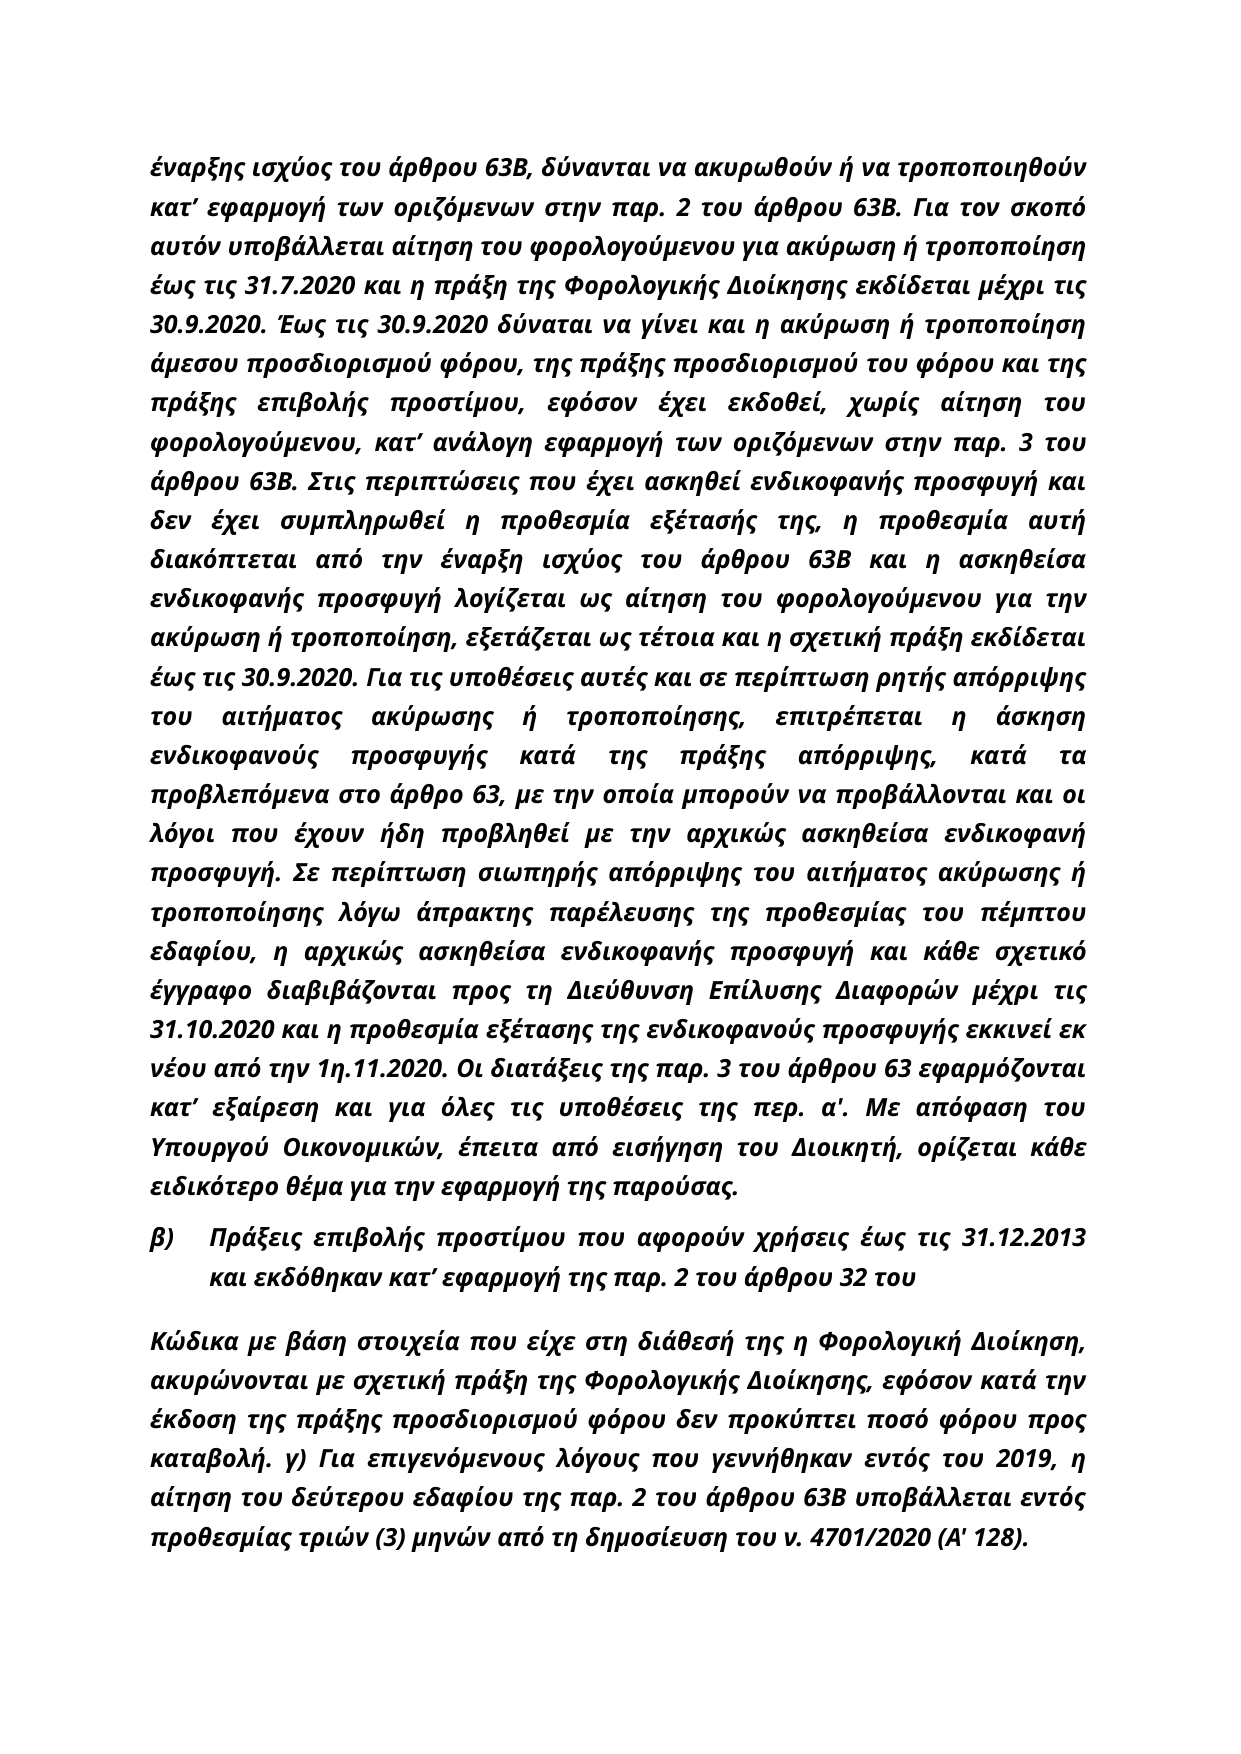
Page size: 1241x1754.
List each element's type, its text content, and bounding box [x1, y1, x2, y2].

text Κώδικα με βάση στοιχεία που είχε στη διάθεσή της η Φορολογική Διοίκηση, ακυρώνονται με σχετική πράξη της Φορολογικής Διοίκησης, εφόσον κατά την έκδοση της πράξης προσδιορισμού φόρου δεν προκύπτει ποσό φόρου προς καταβολή. γ) Για επιγενόμενους λόγους που γεννήθηκαν εντός του 2019, η αίτηση του δεύτερου εδαφίου της παρ. 2 του άρθρου 63Β υποβάλλεται εντός προθεσμίας τριών (3) μηνών από τη δημοσίευση του ν. 4701/2020 (Α' 128). [150, 1323, 1090, 1553]
list β) Πράξεις επιβολής προστίμου που αφορούν χρήσεις έως τις 31.12.2013 και εκδόθηκαν κατ’ εφαρμογή της παρ. 2 του άρθρου 32 του [150, 1220, 1090, 1293]
text έναρξης ισχύος του άρθρου 63Β, δύνανται να ακυρωθούν ή να τροποποιηθούν κατ’ εφαρμογή των οριζόμενων στην παρ. 2 του άρθρου 63Β. Για τον σκοπό αυτόν υποβάλλεται αίτηση του φορολογούμενου για ακύρωση ή τροποποίηση έως τις 31.7.2020 και η πράξη της Φορολογικής Διοίκησης εκδίδεται μέχρι τις 30.9.2020. Έως τις 30.9.2020 δύναται να γίνει και η ακύρωση ή τροποποίηση άμεσου προσδιορισμού φόρου, της πράξης προσδιορισμού του φόρου και της πράξης επιβολής προστίμου, εφόσον έχει εκδοθεί, χωρίς αίτηση του φορολογούμενου, κατ’ ανάλογη εφαρμογή των οριζόμενων στην παρ. 3 του άρθρου 63Β. Στις περιπτώσεις που έχει ασκηθεί ενδικοφανής προσφυγή και δεν έχει συμπληρωθεί η προθεσμία εξέτασής της, η προθεσμία αυτή διακόπτεται από την έναρξη ισχύος του άρθρου 63Β και η ασκηθείσα ενδικοφανής προσφυγή λογίζεται ως αίτηση του φορολογούμενου για την ακύρωση ή τροποποίηση, εξετάζεται ως τέτοια και η σχετική πράξη εκδίδεται έως τις 30.9.2020. Για τις υποθέσεις αυτές και σε περίπτωση ρητής απόρριψης του αιτήματος ακύρωσης ή τροποποίησης, επιτρέπεται η άσκηση ενδικοφανούς προσφυγής κατά της πράξης απόρριψης, κατά τα προβλεπόμενα στο άρθρο 63, με την οποία μπορούν να προβάλλονται και οι λόγοι που έχουν ήδη προβληθεί με την αρχικώς ασκηθείσα ενδικοφανή προσφυγή. Σε περίπτωση σιωπηρής απόρριψης του αιτήματος ακύρωσης ή τροποποίησης λόγω άπρακτης παρέλευσης της προθεσμίας του πέμπτου εδαφίου, η αρχικώς ασκηθείσα ενδικοφανής προσφυγή και κάθε σχετικό έγγραφο διαβιβάζονται προς τη Διεύθυνση Επίλυσης Διαφορών μέχρι τις 31.10.2020 και η προθεσμία εξέτασης της ενδικοφανούς προσφυγής εκκινεί εκ νέου από την 1η.11.2020. Οι διατάξεις της παρ. 3 του άρθρου 63 εφαρμόζονται κατ’ εξαίρεση και για όλες τις υποθέσεις της περ. α'. Με απόφαση του Υπουργού Οικονομικών, έπειτα από εισήγηση του Διοικητή, ορίζεται κάθε ειδικότερο θέμα για την εφαρμογή της παρούσας. [150, 150, 1090, 1202]
